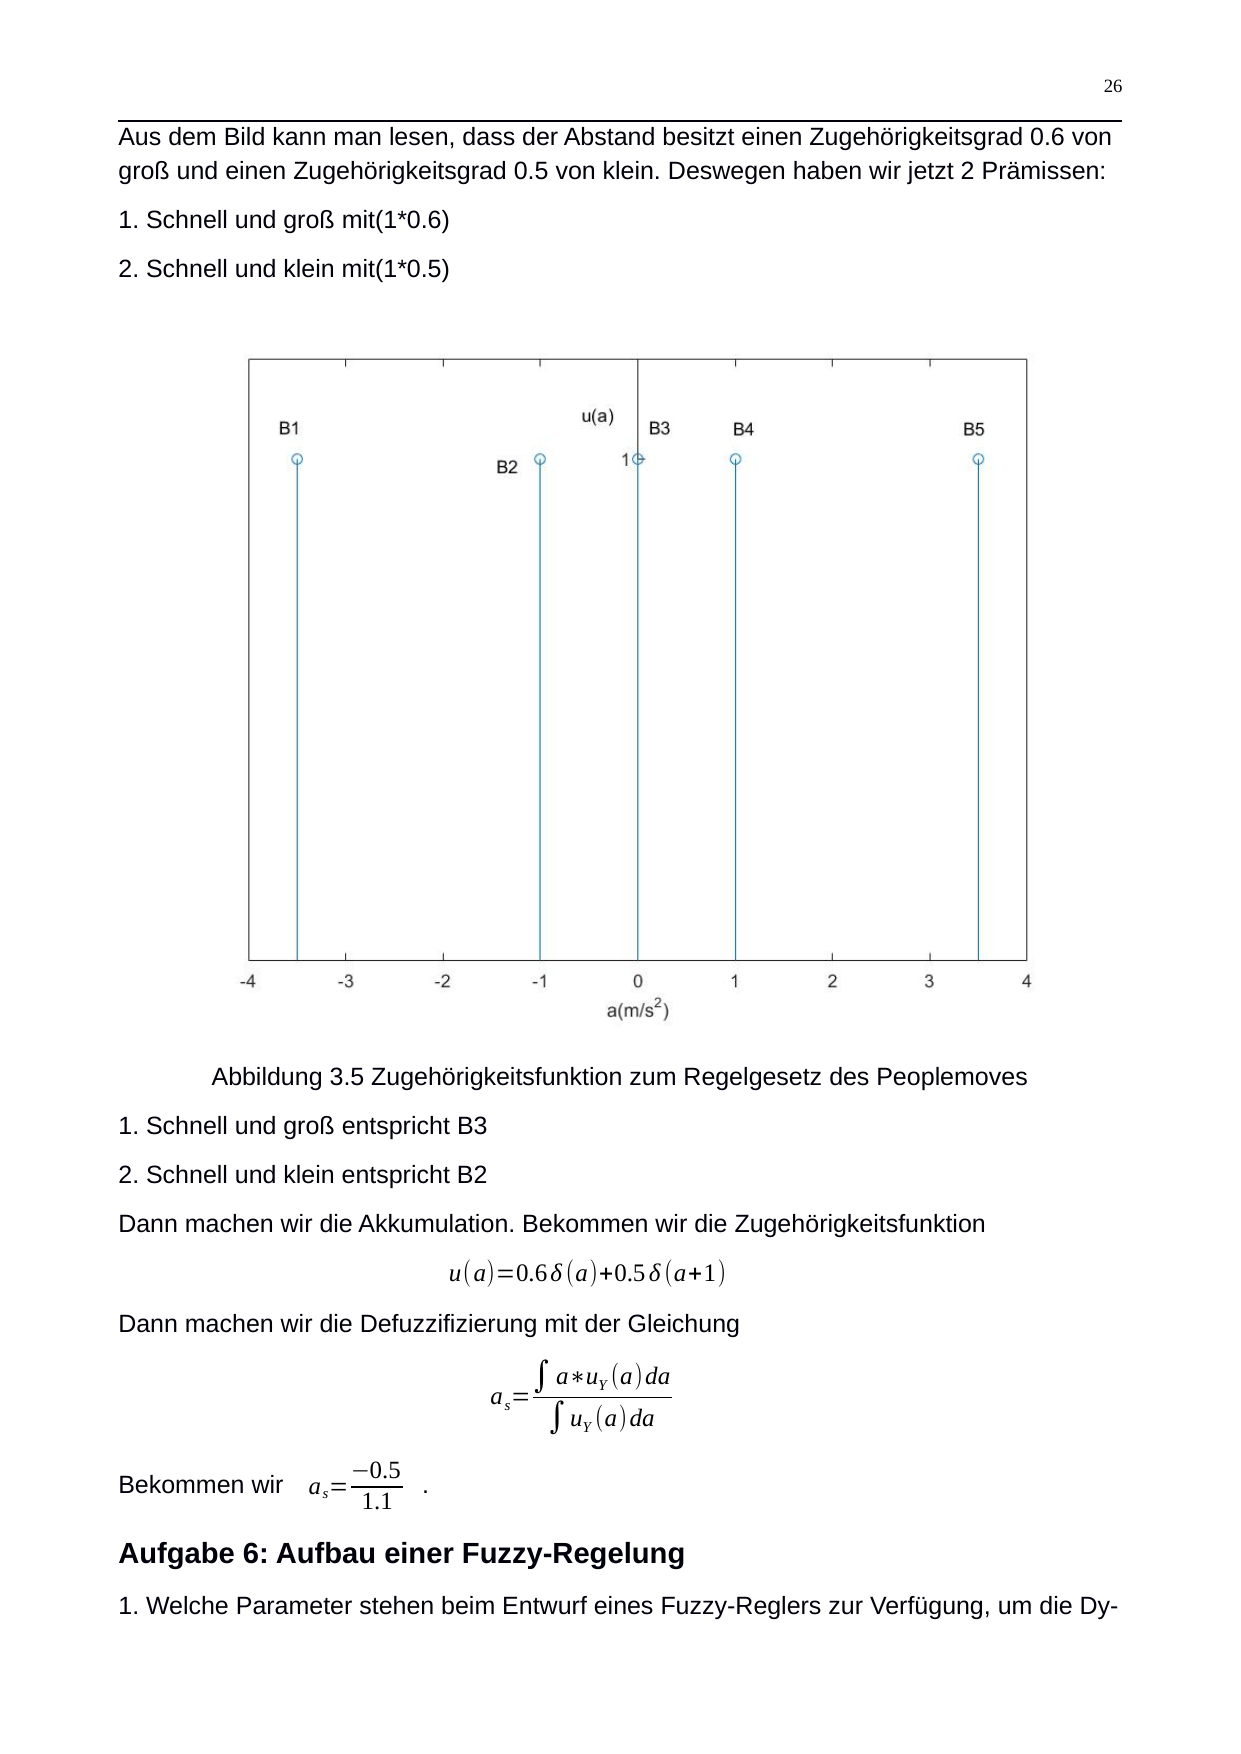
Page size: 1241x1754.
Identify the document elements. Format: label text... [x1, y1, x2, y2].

text 1. Schnell und groß entspricht B3 [118, 1111, 1122, 1140]
text 1. Schnell und groß mit(1*0.6) [118, 205, 1122, 234]
picture [118, 303, 1123, 1042]
text Abbildung 3.5 Zugehörigkeitsfunktion zum Regelgesetz des Peoplemoves [118, 1062, 1122, 1091]
text Aus dem Bild kann man lesen, dass der Abstand besitzt einen Zugehörigkeitsgrad 0.6 von groß und einen Zugehörigkeitsgrad 0.5 von klein. Deswegen haben wir jetzt 2 Prämissen: [118, 122, 1122, 185]
text 2. Schnell und klein mit(1*0.5) [118, 254, 1122, 283]
text Dann machen wir die Defuzzifizierung mit der Gleichung [118, 1308, 1122, 1337]
text Aufgabe 6: Aufbau einer Fuzzy-Regelung [118, 1536, 1122, 1569]
text Bekommen wir . [118, 1457, 1122, 1516]
text 2. Schnell und klein entspricht B2 [118, 1160, 1122, 1189]
text 1. Welche Parameter stehen beim Entwurf eines Fuzzy-Reglers zur Verfügung, um die Dy- [118, 1591, 1122, 1619]
text Dann machen wir die Akkumulation. Bekommen wir die Zugehörigkeitsfunktion [118, 1209, 1122, 1238]
